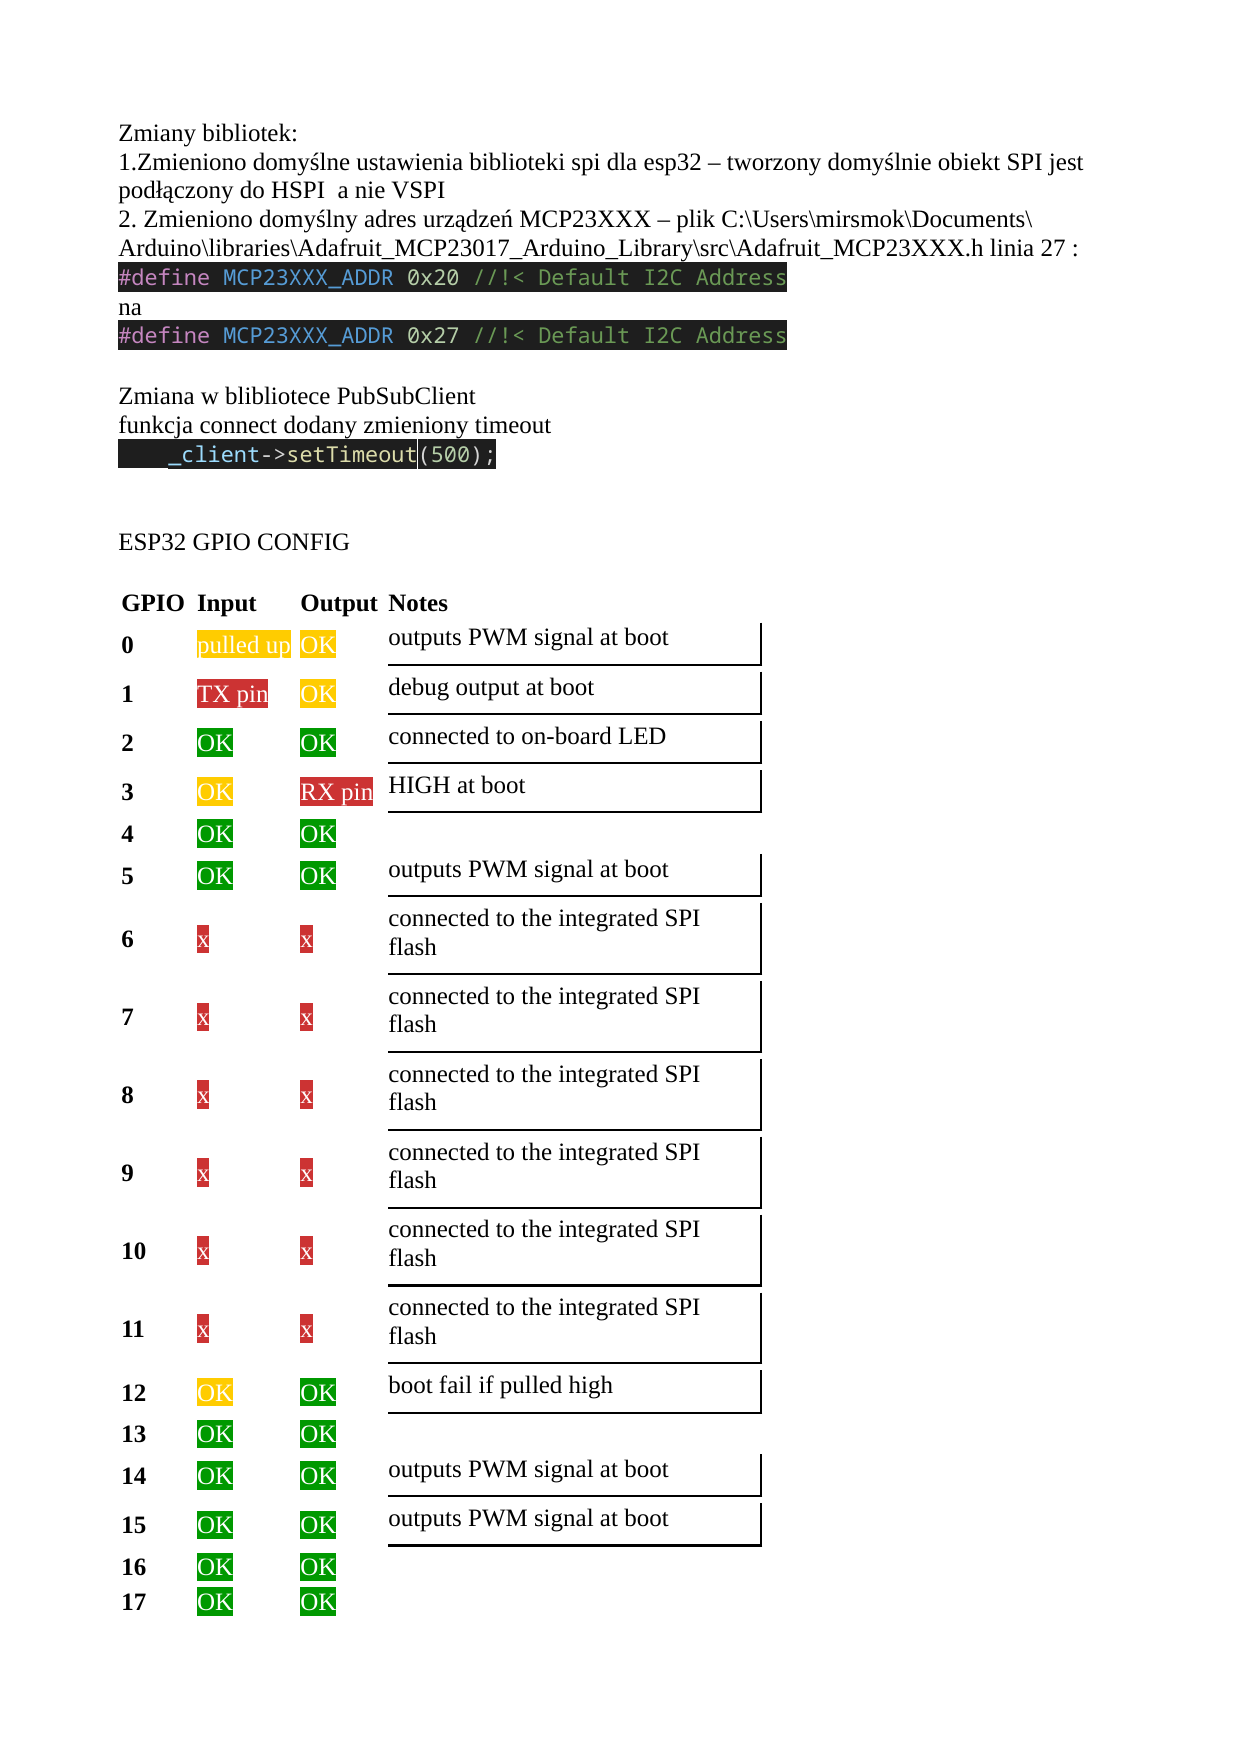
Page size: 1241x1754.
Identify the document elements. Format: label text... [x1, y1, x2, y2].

table_cell [385, 1417, 765, 1451]
table_header GPIO [118, 585, 194, 619]
table_cell connected to the integrated SPI flash [385, 1290, 765, 1367]
table_cell OK [297, 718, 385, 767]
table_cell 3 [118, 767, 194, 816]
table_cell x [297, 1212, 385, 1289]
table_cell connected to the integrated SPI flash [385, 1134, 765, 1212]
table_cell OK [194, 1451, 297, 1500]
table_cell connected to the integrated SPI flash [385, 900, 765, 978]
table_cell TX pin [194, 669, 297, 718]
table_cell 2 [118, 718, 194, 767]
text #define MCP23XXX_ADDR 0x20 //!< Default I2C Address [118, 262, 1122, 292]
table_cell OK [297, 1417, 385, 1451]
table_cell 5 [118, 851, 194, 900]
table_cell OK [194, 1550, 297, 1584]
table_cell 7 [118, 978, 194, 1056]
table_cell [385, 1550, 765, 1584]
table_header Input [194, 585, 297, 619]
table_cell outputs PWM signal at boot [385, 1451, 765, 1500]
table_cell 4 [118, 816, 194, 851]
table_cell connected to the integrated SPI flash [385, 978, 765, 1056]
table_cell x [194, 1290, 297, 1367]
table_cell OK [194, 1500, 297, 1549]
table_cell 0 [118, 620, 194, 669]
text ESP32 GPIO CONFIG [118, 527, 1122, 556]
table_cell x [194, 978, 297, 1056]
table_cell OK [194, 1417, 297, 1451]
table_cell OK [194, 718, 297, 767]
text na [118, 292, 1122, 320]
table_cell boot fail if pulled high [385, 1368, 765, 1417]
table_cell connected to the integrated SPI flash [385, 1212, 765, 1289]
table_cell OK [297, 851, 385, 900]
table_cell 8 [118, 1056, 194, 1134]
table_cell outputs PWM signal at boot [385, 851, 765, 900]
table_cell x [297, 1134, 385, 1212]
table_cell x [297, 900, 385, 978]
table_cell OK [297, 1584, 385, 1619]
table_cell OK [297, 1500, 385, 1549]
table_header Output [297, 585, 385, 619]
text Zmiana w blibliotece PubSubClient [118, 380, 1122, 409]
table_cell RX pin [297, 767, 385, 816]
table_cell 1 [118, 669, 194, 718]
table_cell connected to the integrated SPI flash [385, 1056, 765, 1134]
text Zmiany bibliotek: [118, 118, 1122, 147]
table_cell OK [297, 816, 385, 851]
table_cell x [194, 900, 297, 978]
table_cell 16 [118, 1550, 194, 1584]
table_cell OK [297, 669, 385, 718]
table_cell x [297, 978, 385, 1056]
table_cell x [194, 1134, 297, 1212]
table_cell 11 [118, 1290, 194, 1367]
table_cell OK [297, 620, 385, 669]
table_cell pulled up [194, 620, 297, 669]
table_cell [385, 816, 765, 851]
text _client->setTimeout(500); [118, 439, 1122, 469]
table_cell outputs PWM signal at boot [385, 1500, 765, 1549]
table_cell outputs PWM signal at boot [385, 620, 765, 669]
table_header Notes [385, 585, 765, 619]
text 1.Zmieniono domyślne ustawienia biblioteki spi dla esp32 – tworzony domyślnie obiekt SPI jest podłączony do HSPI a nie VSPI [118, 147, 1122, 204]
text 2. Zmieniono domyślny adres urządzeń MCP23XXX – plik C:\Users\mirsmok\Documents\Arduino\libraries\Adafruit_MCP23017_Arduino_Library\src\Adafruit_MCP23XXX.h linia 27 : [118, 204, 1122, 262]
table_cell connected to on-board LED [385, 718, 765, 767]
table_cell 17 [118, 1584, 194, 1619]
table_cell [385, 1584, 765, 1619]
table_cell debug output at boot [385, 669, 765, 718]
table_cell x [297, 1056, 385, 1134]
table_cell 12 [118, 1368, 194, 1417]
table_cell OK [194, 1368, 297, 1417]
table_cell OK [194, 767, 297, 816]
table_cell x [194, 1056, 297, 1134]
table_cell OK [194, 816, 297, 851]
text #define MCP23XXX_ADDR 0x27 //!< Default I2C Address [118, 320, 1122, 350]
table_cell HIGH at boot [385, 767, 765, 816]
table_cell OK [297, 1550, 385, 1584]
table_cell OK [194, 851, 297, 900]
table_cell 9 [118, 1134, 194, 1212]
table_cell 14 [118, 1451, 194, 1500]
text funkcja connect dodany zmieniony timeout [118, 409, 1122, 439]
table_cell OK [194, 1584, 297, 1619]
table_cell 13 [118, 1417, 194, 1451]
table_cell OK [297, 1368, 385, 1417]
table_cell 10 [118, 1212, 194, 1289]
table_cell 6 [118, 900, 194, 978]
table_cell x [297, 1290, 385, 1367]
table_cell 15 [118, 1500, 194, 1549]
table_cell OK [297, 1451, 385, 1500]
table_cell x [194, 1212, 297, 1289]
